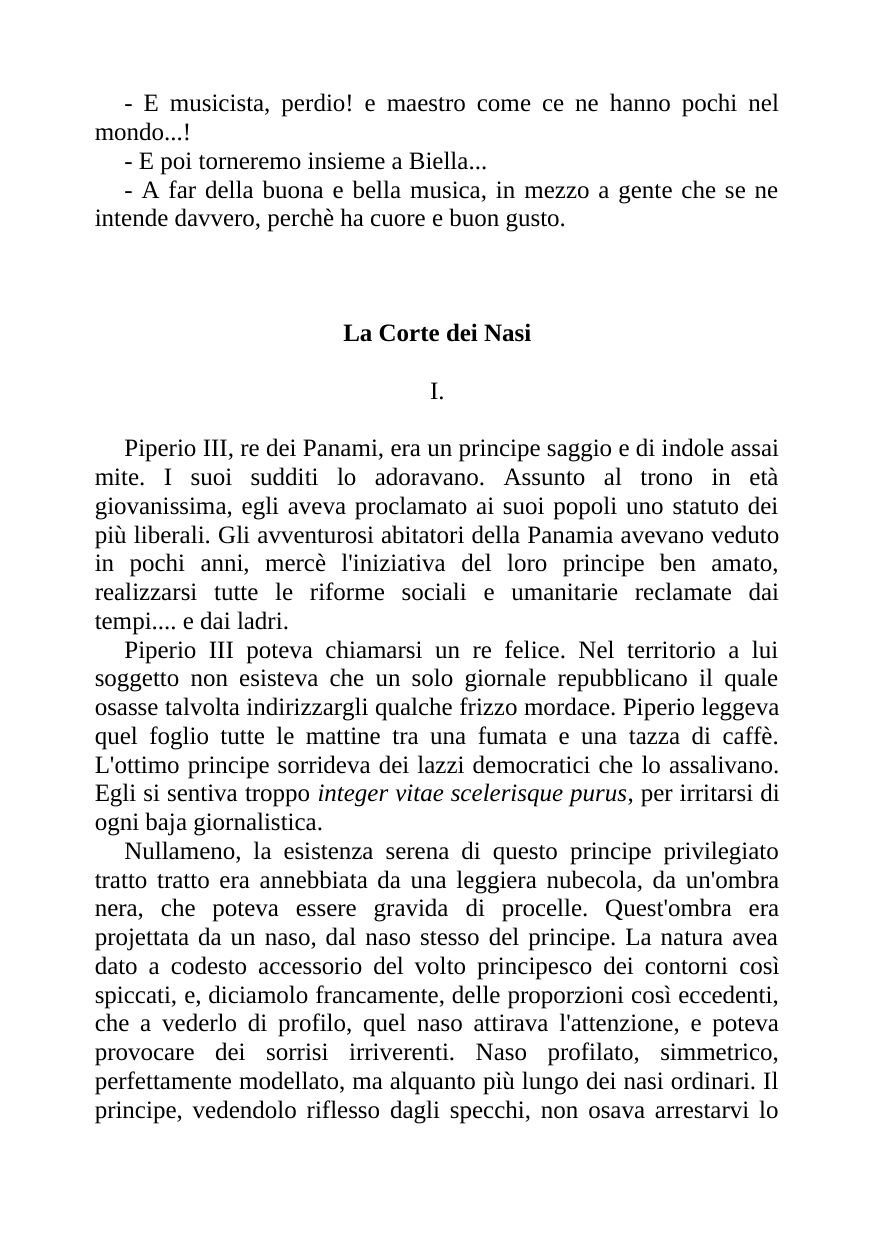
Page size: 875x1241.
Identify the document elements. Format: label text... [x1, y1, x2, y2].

text Piperio III poteva chiamarsi un re felice. Nel territorio a lui soggetto non esisteva che un solo giornale repubblicano il quale osasse talvolta indirizzargli qualche frizzo mordace. Piperio leggeva quel foglio tutte le mattine tra una fumata e una tazza di caffè. L'ottimo principe sorrideva dei lazzi democratici che lo assalivano. Egli si sentiva troppo integer vitae scelerisque purus, per irritarsi di ogni baja giornalistica. [94, 635, 779, 836]
text Piperio III, re dei Panami, era un principe saggio e di indole assai mite. I suoi sudditi lo adoravano. Assunto al trono in età giovanissima, egli aveva proclamato ai suoi popoli uno statuto dei più liberali. Gli avventurosi abitatori della Panamia avevano veduto in pochi anni, mercè l'iniziativa del loro principe ben amato, realizzarsi tutte le riforme sociali e umanitarie reclamate dai tempi.... e dai ladri. [94, 433, 779, 635]
text Nullameno, la esistenza serena di questo principe privilegiato tratto tratto era annebbiata da una leggiera nubecola, da un'ombra nera, che poteva essere gravida di procelle. Quest'ombra era projettata da un naso, dal naso stesso del principe. La natura avea dato a codesto accessorio del volto principesco dei contorni così spiccati, e, diciamolo francamente, delle proporzioni così eccedenti, che a vederlo di profilo, quel naso attirava l'attenzione, e poteva provocare dei sorrisi irriverenti. Naso profilato, simmetrico, perfettamente modellato, ma alquanto più lungo dei nasi ordinari. Il principe, vedendolo riflesso dagli specchi, non osava arrestarvi lo [94, 836, 779, 1123]
text La Corte dei Nasi [94, 318, 779, 347]
text - A far della buona e bella musica, in mezzo a gente che se ne intende davvero, perchè ha cuore e buon gusto. [94, 175, 779, 232]
text - E poi torneremo insieme a Biella... [94, 146, 779, 175]
text I. [94, 376, 779, 405]
text - E musicista, perdio! e maestro come ce ne hanno pochi nel mondo...! [94, 88, 779, 146]
